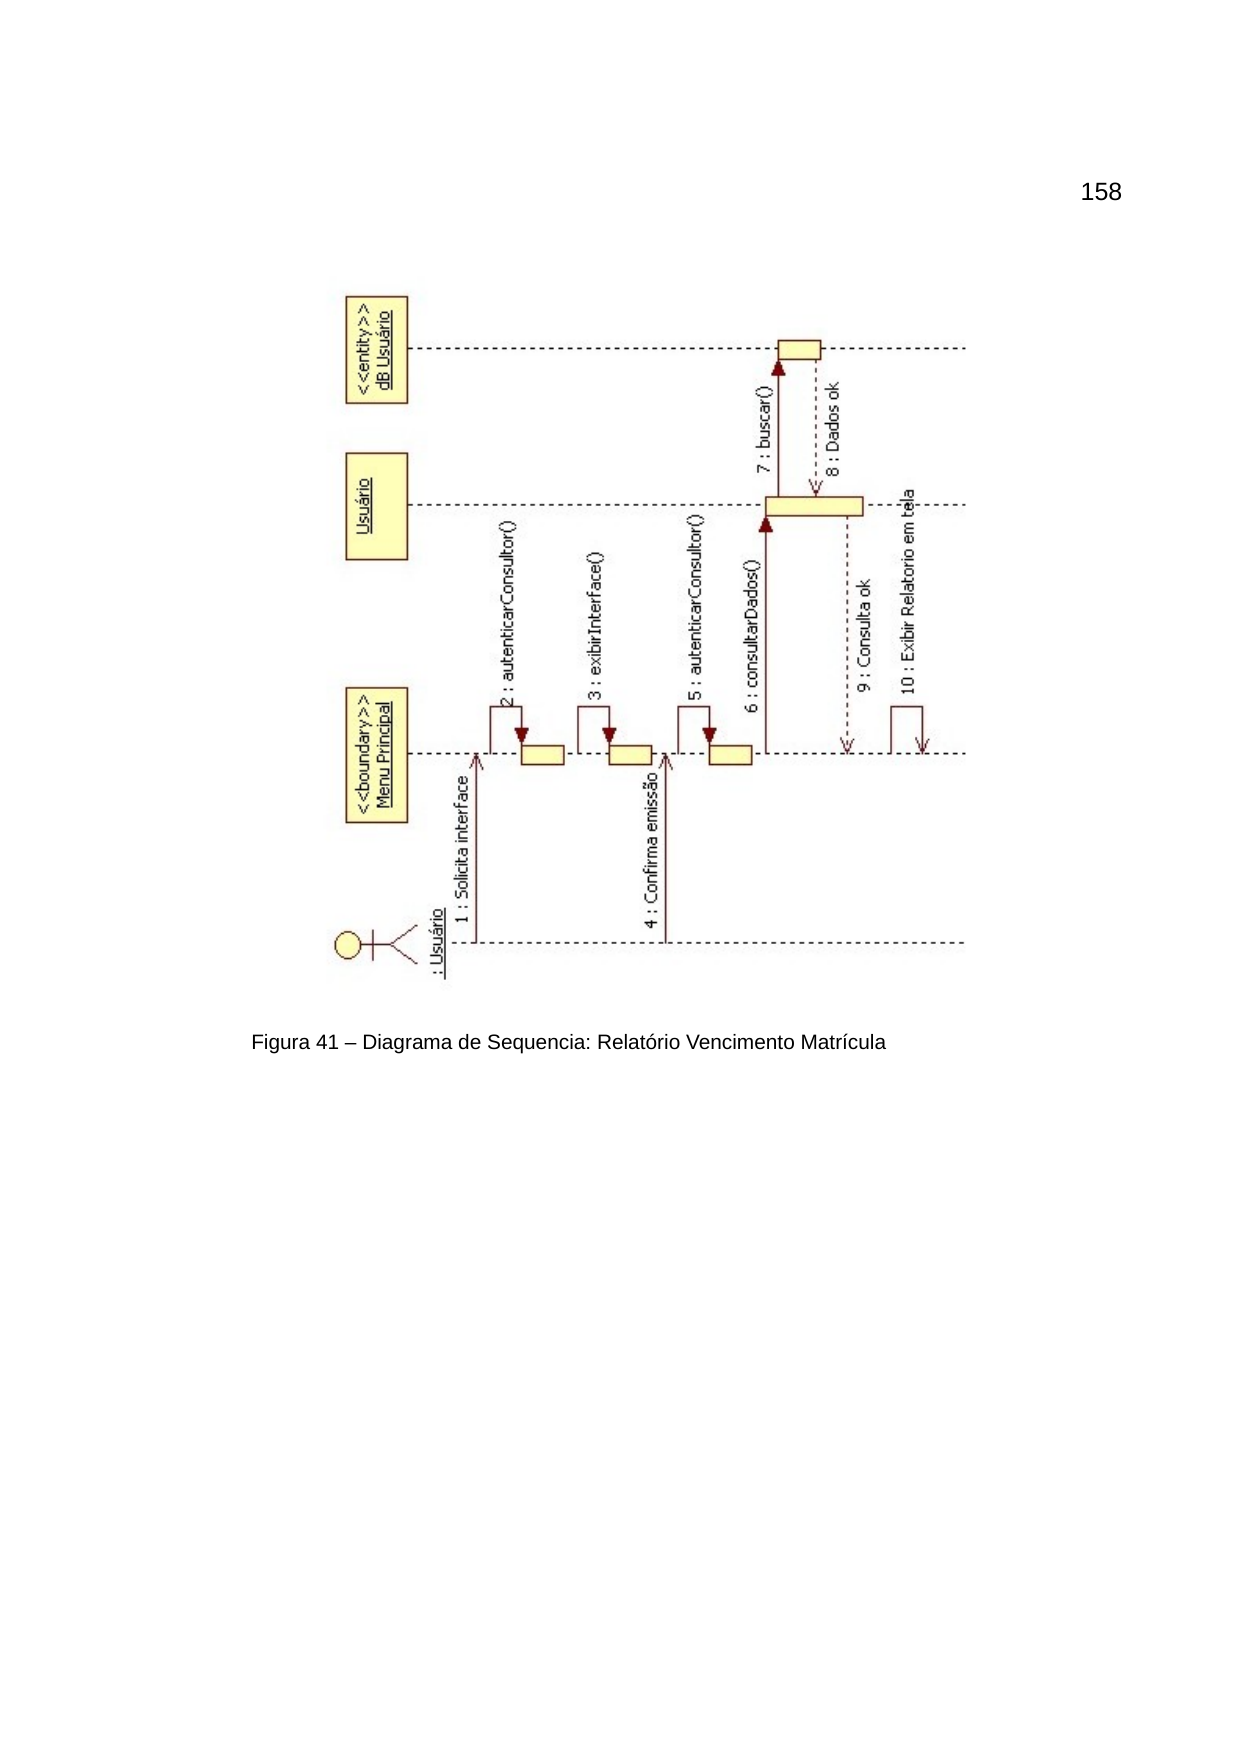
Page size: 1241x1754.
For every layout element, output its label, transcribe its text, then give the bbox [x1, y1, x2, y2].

picture [302, 265, 997, 1030]
text Figura 41 – Diagrama de Sequencia: Relatório Vencimento Matrícula [177, 1030, 1122, 1054]
